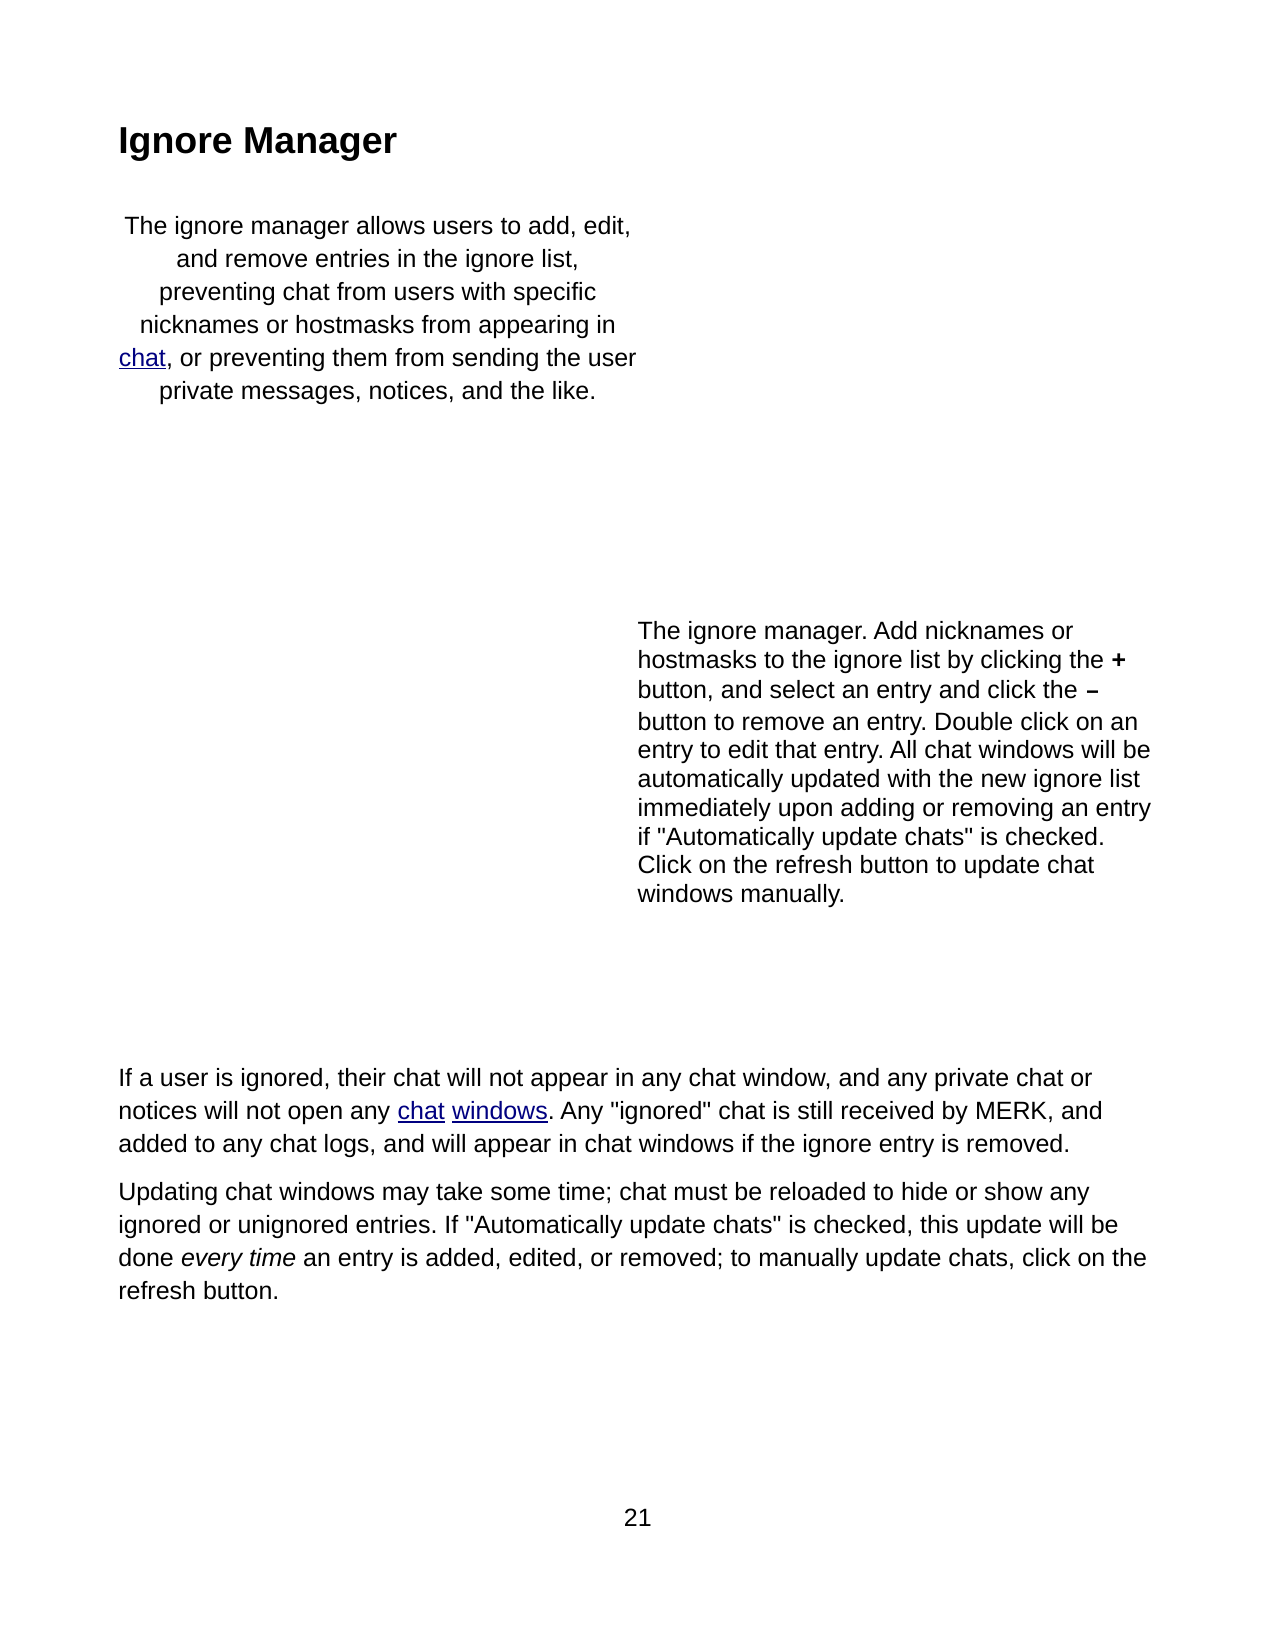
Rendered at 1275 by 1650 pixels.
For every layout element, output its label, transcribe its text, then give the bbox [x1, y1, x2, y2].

table_header The ignore manager. Add nicknames or hostmasks to the ignore list by clicking the + button, and select an entry and click the – button to remove an entry. Double click on an entry to edit that entry. All chat windows will be automatically updated with the new ignore list immediately upon adding or removing an entry if "Automatically update chats" is checked. Click on the refresh button to update chat windows manually. [638, 508, 1157, 1016]
text Updating chat windows may take some time; chat must be reloaded to hide or show any ignored or unignored entries. If "Automatically update chats" is checked, this update will be done every time an entry is added, edited, or removed; to manually update chats, click on the refresh button. [118, 1177, 1157, 1305]
table_header [118, 508, 637, 1016]
table_header The ignore manager allows users to add, edit, and remove entries in the ignore list, preventing chat from users with specific nicknames or hostmasks from appearing in chat, or preventing them from sending the user private messages, notices, and the like. [118, 174, 637, 460]
text If a user is ignored, their chat will not appear in any chat window, and any private chat or notices will not open any chat windows. Any "ignored" chat is still received by MERK, and added to any chat logs, and will appear in chat windows if the ignore entry is removed. [118, 1063, 1157, 1158]
table_header [638, 174, 1157, 460]
subtitle Ignore Manager [118, 118, 1157, 161]
